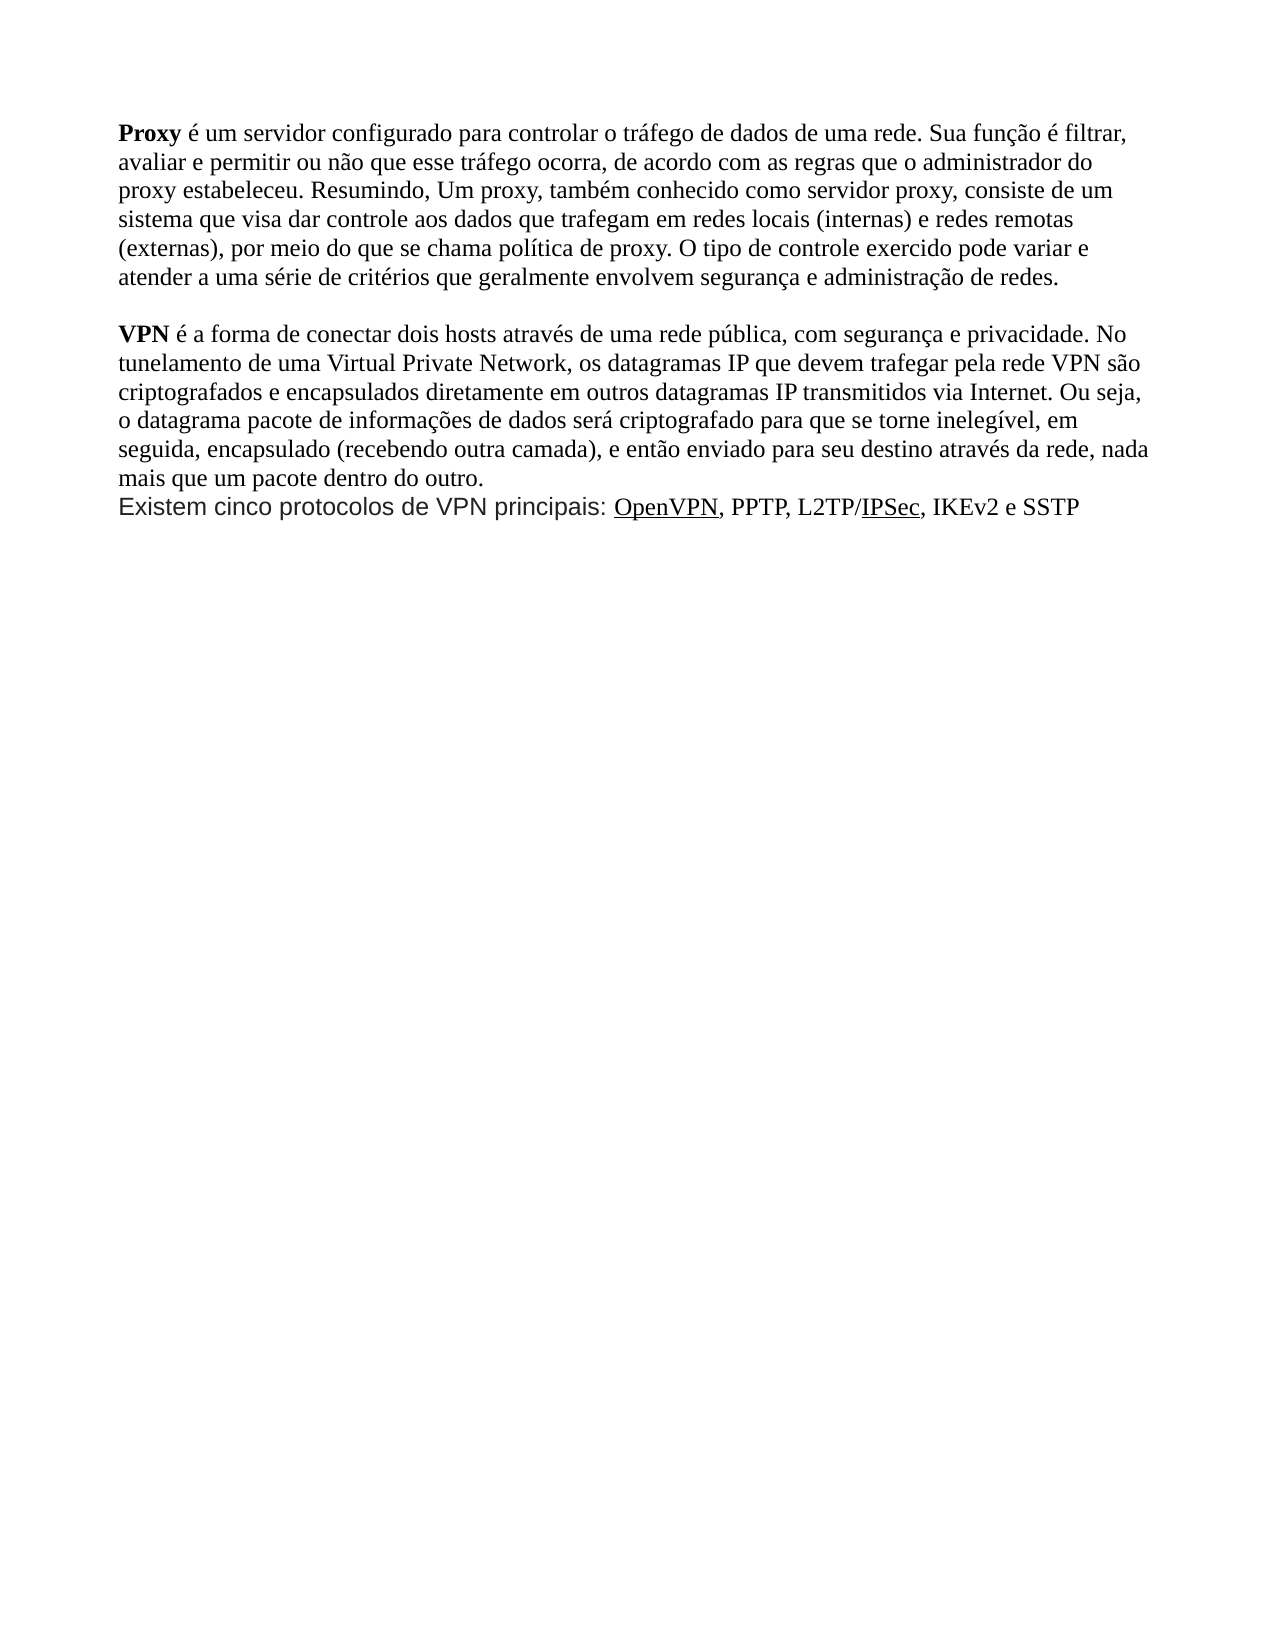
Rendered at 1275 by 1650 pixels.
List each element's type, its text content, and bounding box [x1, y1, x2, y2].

text VPN é a forma de conectar dois hosts através de uma rede pública, com segurança e privacidade. No tunelamento de uma Virtual Private Network, os datagramas IP que devem trafegar pela rede VPN são criptografados e encapsulados diretamente em outros datagramas IP transmitidos via Internet. Ou seja, o datagrama pacote de informações de dados será criptografado para que se torne inelegível, em seguida, encapsulado (recebendo outra camada), e então enviado para seu destino através da rede, nada mais que um pacote dentro do outro. Existem cinco protocolos de VPN principais: OpenVPN, PPTP, L2TP/IPSec, IKEv2 e SSTP [118, 319, 1157, 521]
text Proxy é um servidor configurado para controlar o tráfego de dados de uma rede. Sua função é filtrar, avaliar e permitir ou não que esse tráfego ocorra, de acordo com as regras que o administrador do proxy estabeleceu. Resumindo, Um proxy, também conhecido como servidor proxy, consiste de um sistema que visa dar controle aos dados que trafegam em redes locais (internas) e redes remotas (externas), por meio do que se chama política de proxy. O tipo de controle exercido pode variar e atender a uma série de critérios que geralmente envolvem segurança e administração de redes. [118, 118, 1157, 291]
